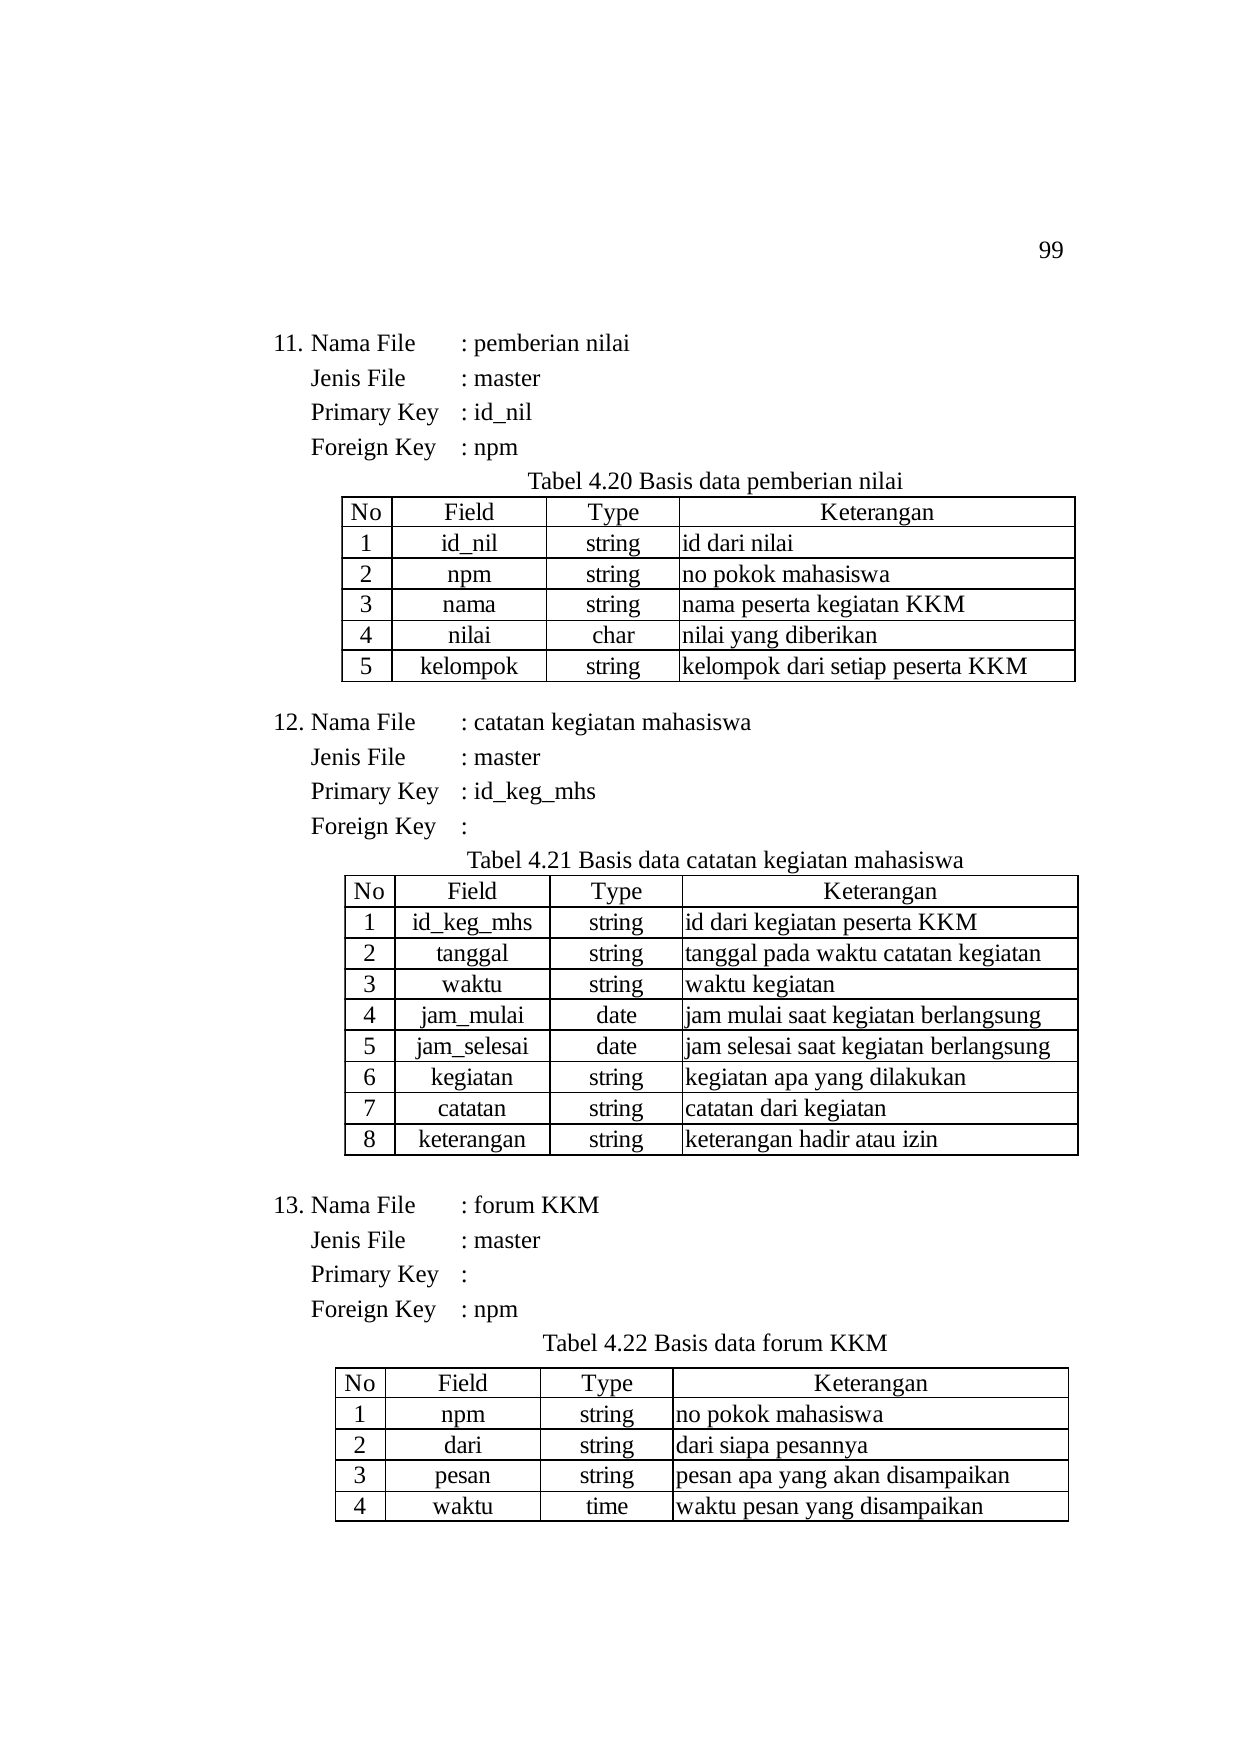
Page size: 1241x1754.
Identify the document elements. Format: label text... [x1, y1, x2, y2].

list Nama File : catatan kegiatan mahasiswa [273, 707, 1063, 736]
text Jenis File : master [273, 1225, 1063, 1253]
text Primary Key : id_keg_mhs [273, 776, 1063, 805]
text Tabel 4.20 Basis data pemberian nilai [367, 466, 1063, 495]
text Jenis File : master [273, 742, 1063, 771]
text Foreign Key : npm [273, 1294, 1063, 1322]
text Jenis File : master [273, 363, 1063, 391]
list Nama File : forum KKM [273, 1190, 1063, 1219]
text Tabel 4.21 Basis data catatan kegiatan mahasiswa [367, 845, 1063, 874]
text Primary Key : [273, 1259, 1063, 1288]
text Tabel 4.22 Basis data forum KKM [367, 1328, 1063, 1357]
text Foreign Key : npm [273, 432, 1063, 460]
text Primary Key : id_nil [273, 397, 1063, 426]
list Nama File : pemberian nilai [273, 328, 1063, 357]
text Foreign Key : [273, 811, 1063, 840]
